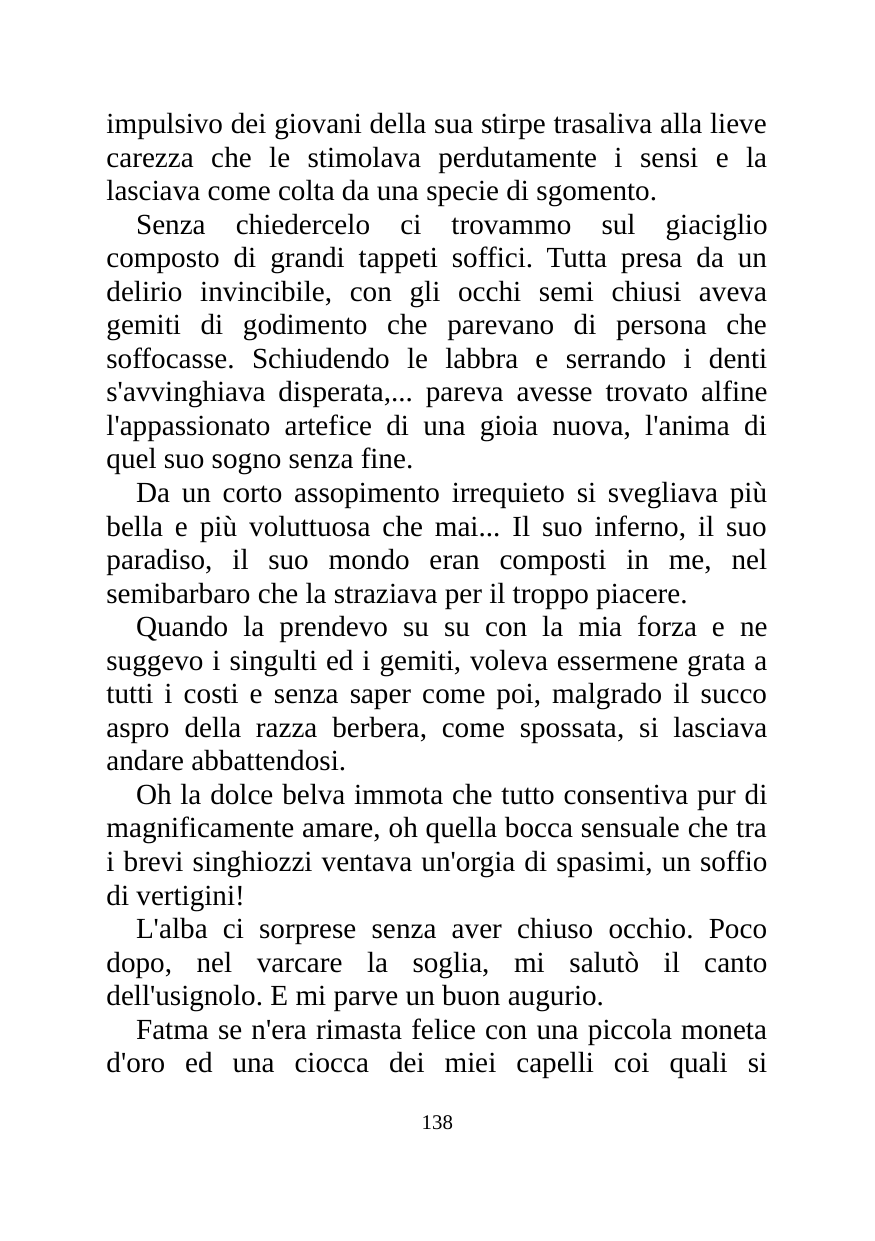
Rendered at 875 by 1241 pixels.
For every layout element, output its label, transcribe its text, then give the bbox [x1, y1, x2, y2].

text Da un corto assopimento irrequieto si svegliava più bella e più voluttuosa che mai... Il suo inferno, il suo paradiso, il suo mondo eran composti in me, nel semibarbaro che la straziava per il troppo piacere. [106, 475, 768, 609]
text Quando la prendevo su su con la mia forza e ne suggevo i singulti ed i gemiti, voleva essermene grata a tutti i costi e senza saper come poi, malgrado il succo aspro della razza berbera, come spossata, si lasciava andare abbattendosi. [106, 609, 768, 777]
text Senza chiedercelo ci trovammo sul giaciglio composto di grandi tappeti soffici. Tutta presa da un delirio invincibile, con gli occhi semi chiusi aveva gemiti di godimento che parevano di persona che soffocasse. Schiudendo le labbra e serrando i denti s'avvinghiava disperata,... pareva avesse trovato alfine l'appassionato artefice di una gioia nuova, l'anima di quel suo sogno senza fine. [106, 207, 768, 475]
text L'alba ci sorprese senza aver chiuso occhio. Poco dopo, nel varcare la soglia, mi salutò il canto dell'usignolo. E mi parve un buon augurio. [106, 911, 768, 1012]
text impulsivo dei giovani della sua stirpe trasaliva alla lieve carezza che le stimolava perdutamente i sensi e la lasciava come colta da una specie di sgomento. [106, 106, 768, 207]
text Fatma se n'era rimasta felice con una piccola moneta d'oro ed una ciocca dei miei capelli coi quali si [106, 1012, 768, 1079]
text Oh la dolce belva immota che tutto consentiva pur di magnificamente amare, oh quella bocca sensuale che tra i brevi singhiozzi ventava un'orgia di spasimi, un soffio di vertigini! [106, 777, 768, 911]
